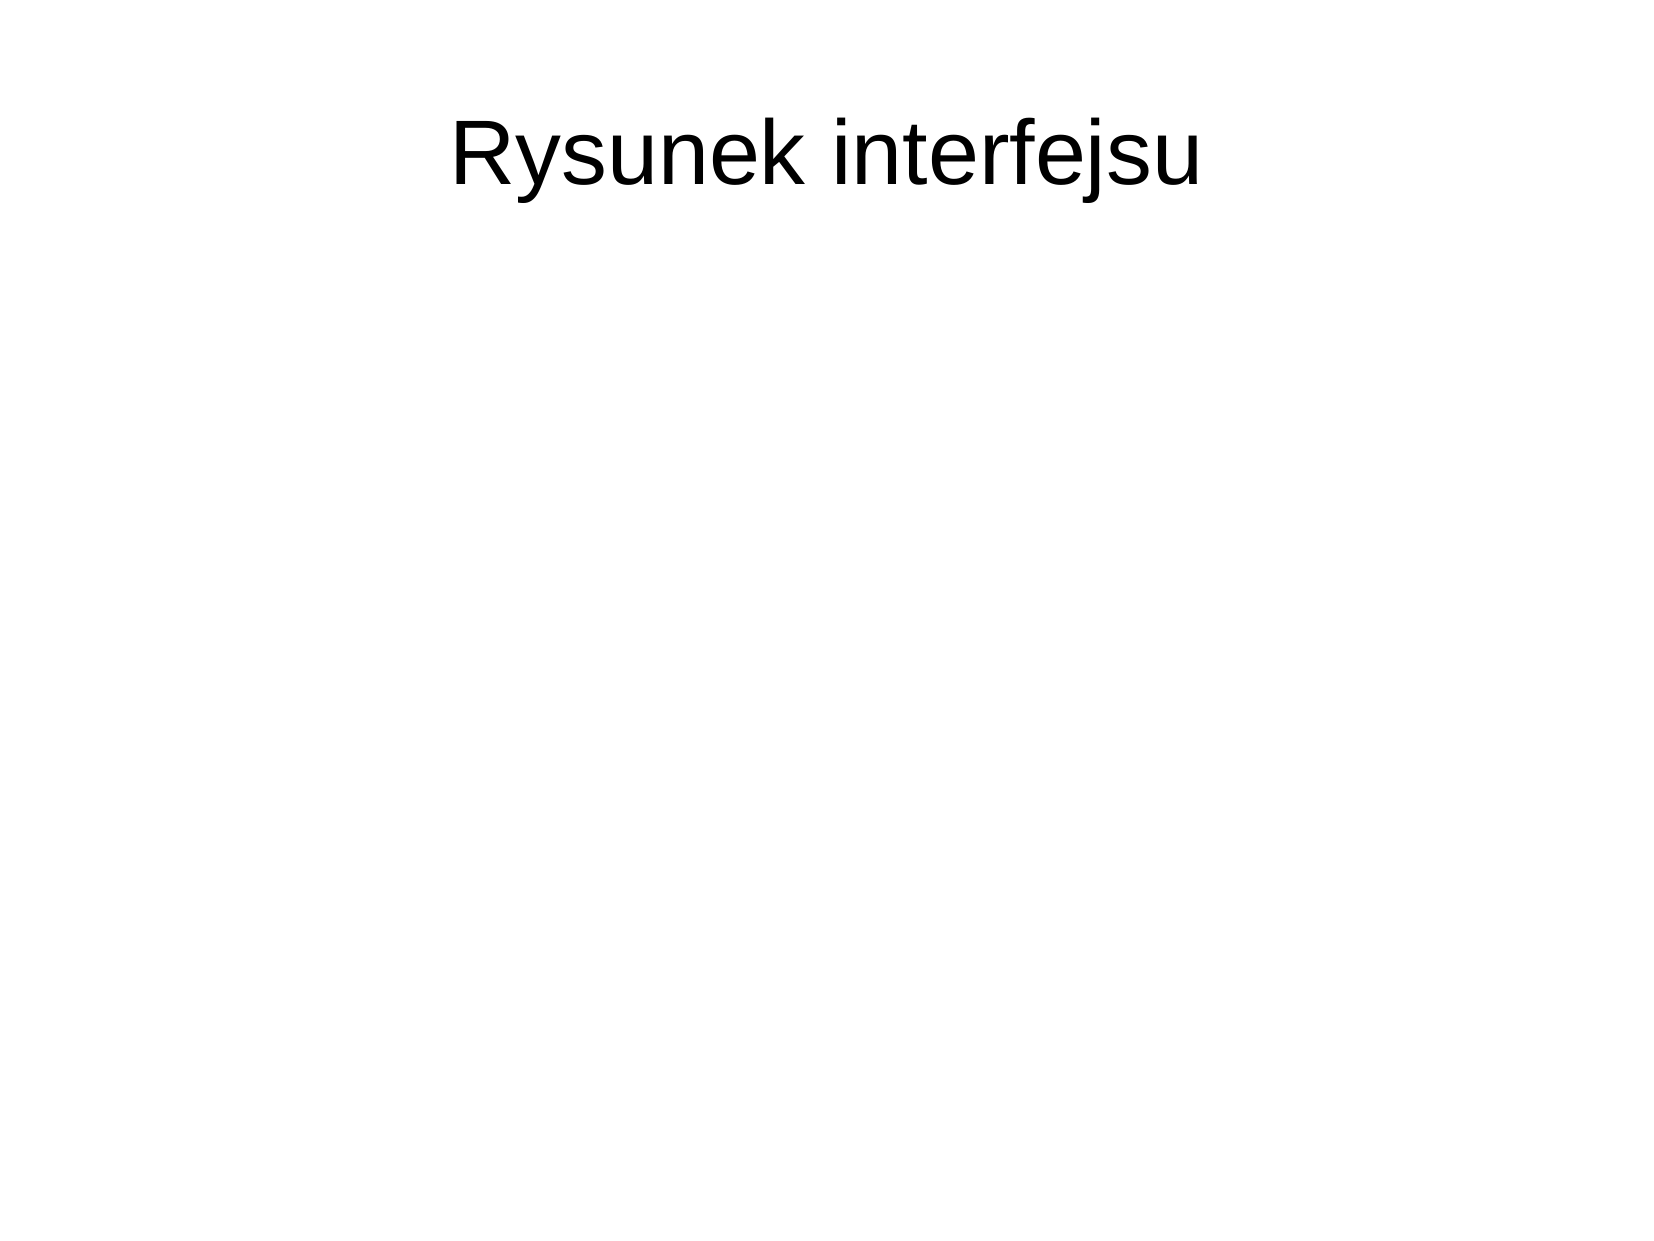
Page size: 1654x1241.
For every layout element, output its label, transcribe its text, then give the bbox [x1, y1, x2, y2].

title Rysunek interfejsu [82, 49, 1571, 257]
